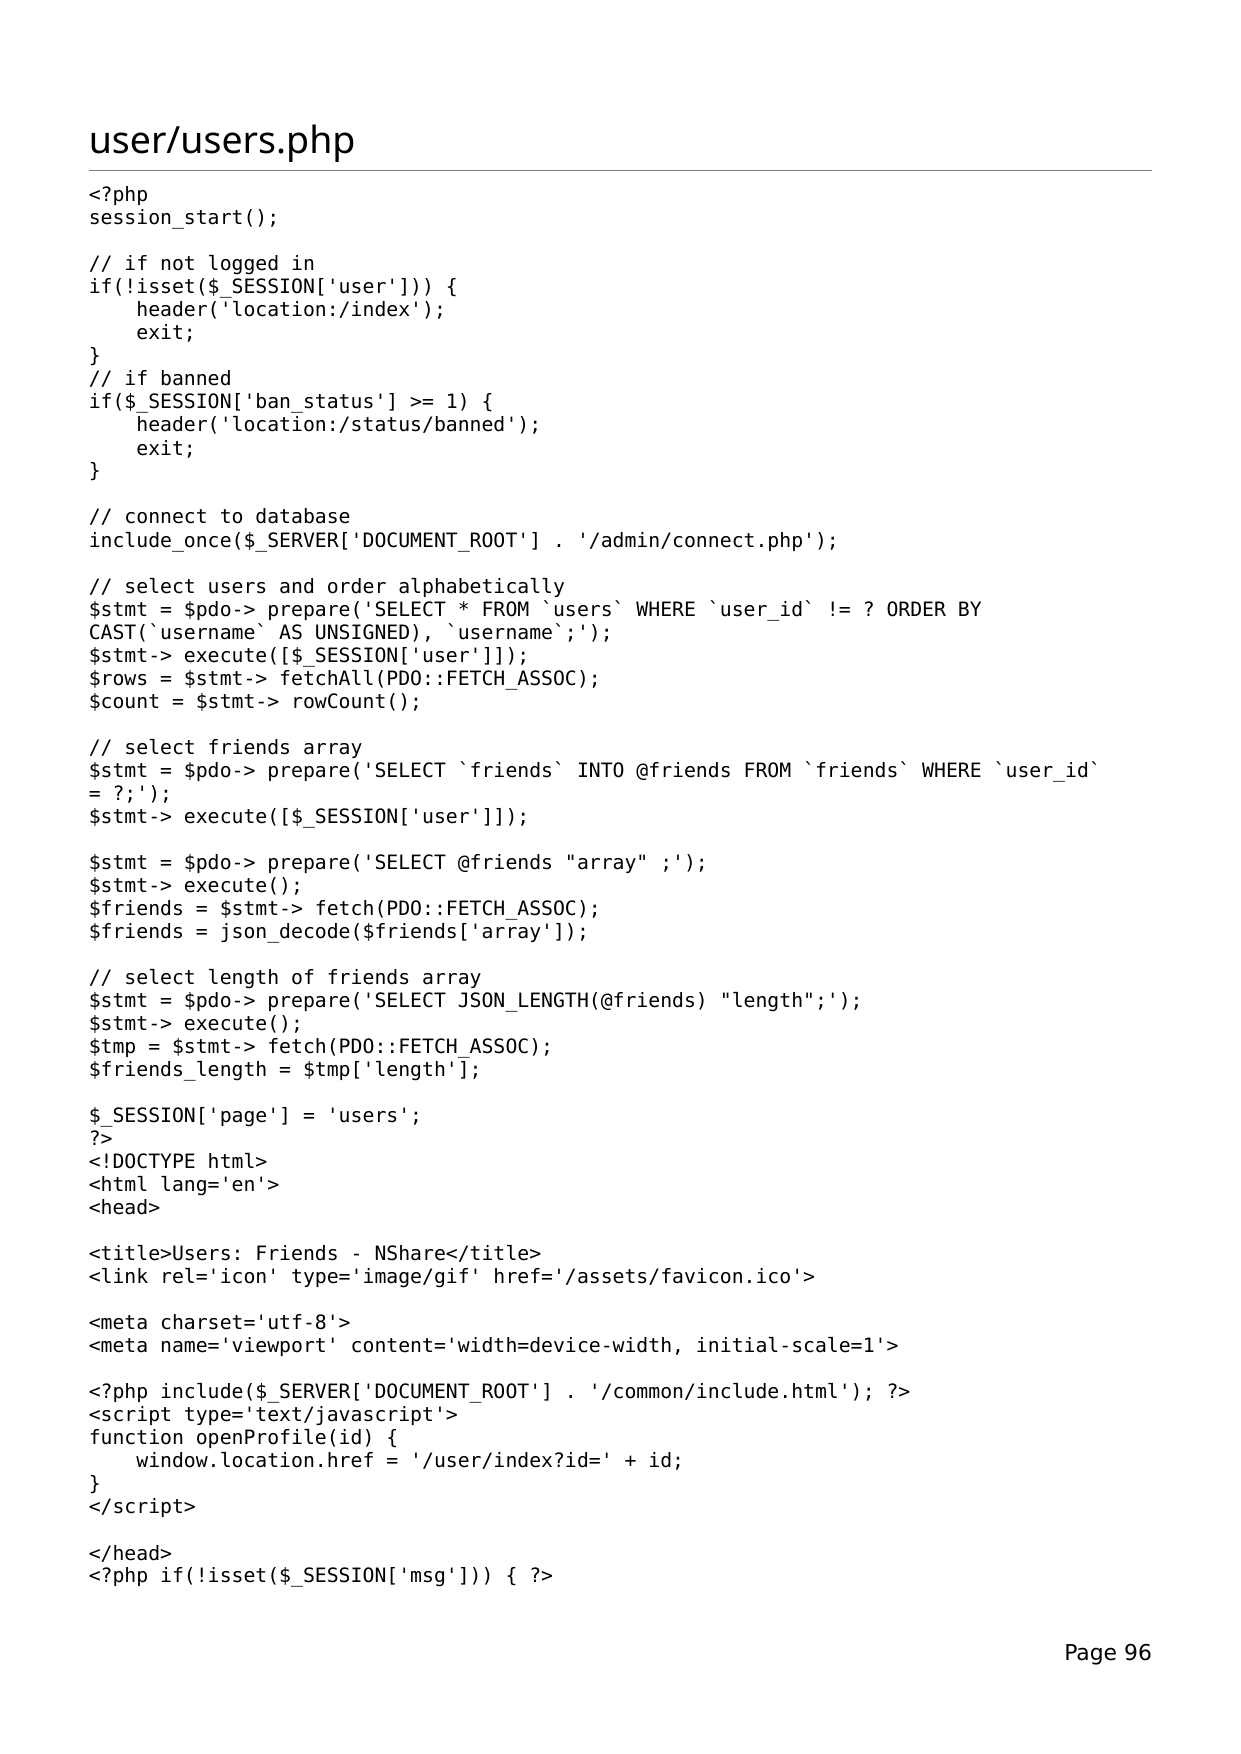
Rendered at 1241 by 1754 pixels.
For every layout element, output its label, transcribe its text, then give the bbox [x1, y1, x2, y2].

text <?php include($_SERVER['DOCUMENT_ROOT'] . '/common/include.html'); ?> [88, 1380, 1152, 1403]
text exit; [88, 437, 1152, 459]
text header('location:/status/banned'); [88, 413, 1152, 437]
text $friends = json_decode($friends['array']); [88, 920, 1152, 943]
text } [88, 459, 1152, 483]
text $friends_length = $tmp['length']; [88, 1058, 1152, 1081]
text // select users and order alphabetically [88, 575, 1152, 598]
text $stmt-> execute([$_SESSION['user']]); [88, 805, 1152, 828]
text <head> [88, 1196, 1152, 1219]
text $stmt = $pdo-> prepare('SELECT JSON_LENGTH(@friends) "length";'); [88, 989, 1152, 1012]
text // select length of friends array [88, 966, 1152, 989]
text // if banned [88, 367, 1152, 391]
text <?php [88, 183, 1152, 206]
text if($_SESSION['ban_status'] >= 1) { [88, 391, 1152, 413]
text exit; [88, 321, 1152, 344]
text window.location.href = '/user/index?id=' + id; [88, 1449, 1152, 1472]
text $stmt-> execute(); [88, 874, 1152, 897]
text <title>Users: Friends - NShare</title> [88, 1242, 1152, 1265]
text session_start(); [88, 206, 1152, 229]
text $tmp = $stmt-> fetch(PDO::FETCH_ASSOC); [88, 1035, 1152, 1058]
text // select friends array [88, 736, 1152, 759]
text // connect to database [88, 506, 1152, 529]
text $stmt = $pdo-> prepare('SELECT `friends` INTO @friends FROM `friends` WHERE `user_id` = ?;'); [88, 759, 1152, 805]
text $count = $stmt-> rowCount(); [88, 690, 1152, 713]
text function openProfile(id) { [88, 1426, 1152, 1449]
text $stmt = $pdo-> prepare('SELECT @friends "array" ;'); [88, 851, 1152, 874]
text <html lang='en'> [88, 1173, 1152, 1196]
text $friends = $stmt-> fetch(PDO::FETCH_ASSOC); [88, 897, 1152, 920]
text $rows = $stmt-> fetchAll(PDO::FETCH_ASSOC); [88, 667, 1152, 690]
text $stmt-> execute(); [88, 1012, 1152, 1035]
text include_once($_SERVER['DOCUMENT_ROOT'] . '/admin/connect.php'); [88, 529, 1152, 552]
text <link rel='icon' type='image/gif' href='/assets/favicon.ico'> [88, 1265, 1152, 1288]
text $stmt = $pdo-> prepare('SELECT * FROM `users` WHERE `user_id` != ? ORDER BY CAST(`username` AS UNSIGNED), `username`;'); [88, 598, 1152, 644]
text // if not logged in [88, 252, 1152, 275]
text </script> [88, 1496, 1152, 1518]
text <?php if(!isset($_SESSION['msg'])) { ?> [88, 1564, 1152, 1588]
text ?> [88, 1127, 1152, 1150]
text </head> [88, 1542, 1152, 1564]
text } [88, 344, 1152, 367]
text <script type='text/javascript'> [88, 1403, 1152, 1426]
text $stmt-> execute([$_SESSION['user']]); [88, 644, 1152, 667]
subtitle user/users.php [88, 113, 1152, 171]
text $_SESSION['page'] = 'users'; [88, 1104, 1152, 1127]
text } [88, 1472, 1152, 1496]
text <meta charset='utf-8'> [88, 1311, 1152, 1334]
text if(!isset($_SESSION['user'])) { [88, 275, 1152, 298]
text header('location:/index'); [88, 298, 1152, 321]
text <!DOCTYPE html> [88, 1150, 1152, 1173]
text <meta name='viewport' content='width=device-width, initial-scale=1'> [88, 1334, 1152, 1357]
